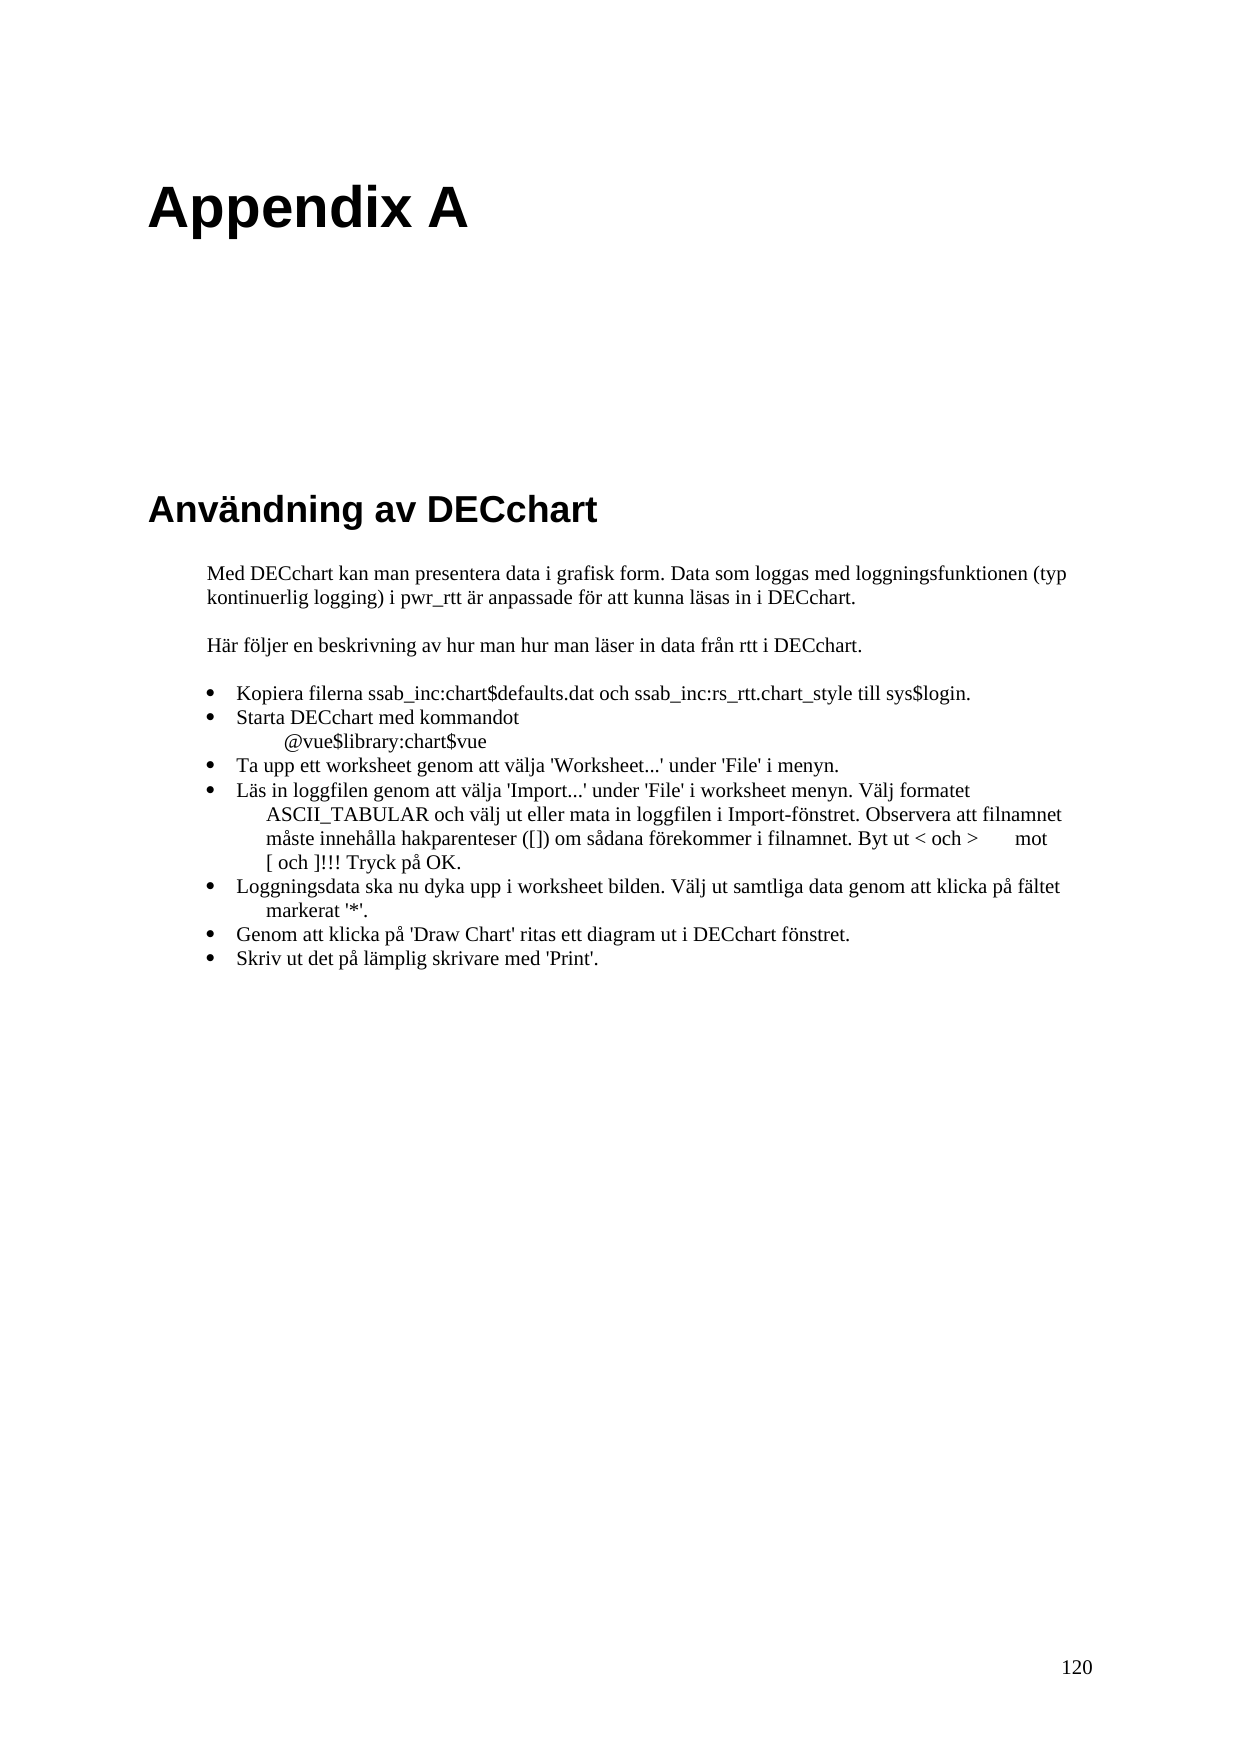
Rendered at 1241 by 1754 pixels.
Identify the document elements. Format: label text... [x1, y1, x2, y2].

subtitle Användning av DECchart [148, 487, 1093, 531]
list Skriv ut det på lämplig skrivare med 'Print'. [207, 946, 1093, 970]
list Kopiera filerna ssab_inc:chart$defaults.dat och ssab_inc:rs_rtt.chart_style till sys$login. [207, 681, 1093, 705]
list Loggningsdata ska nu dyka upp i worksheet bilden. Välj ut samtliga data genom att klicka på fältet markerat '*'. [207, 874, 1093, 922]
list Ta upp ett worksheet genom att välja 'Worksheet...' under 'File' i menyn. [207, 753, 1093, 777]
text Här följer en beskrivning av hur man hur man läser in data från rtt i DECchart. [207, 633, 1093, 657]
list Starta DECchart med kommandot @vue$library:chart$vue [207, 705, 1093, 753]
text Med DECchart kan man presentera data i grafisk form. Data som loggas med loggningsfunktionen (typ kontinuerlig logging) i pwr_rtt är anpassade för att kunna läsas in i DECchart. [207, 561, 1093, 609]
list Läs in loggfilen genom att välja 'Import...' under 'File' i worksheet menyn. Välj formatet ASCII_TABULAR och välj ut eller mata in loggfilen i Import-fönstret. Observera att filnamnet måste innehålla hakparenteser ([]) om sådana förekommer i filnamnet. Byt ut < och > mot [ och ]!!! Tryck på OK. [207, 777, 1093, 874]
list Genom att klicka på 'Draw Chart' ritas ett diagram ut i DECchart fönstret. [207, 922, 1093, 946]
subtitle Appendix A [148, 173, 1093, 240]
